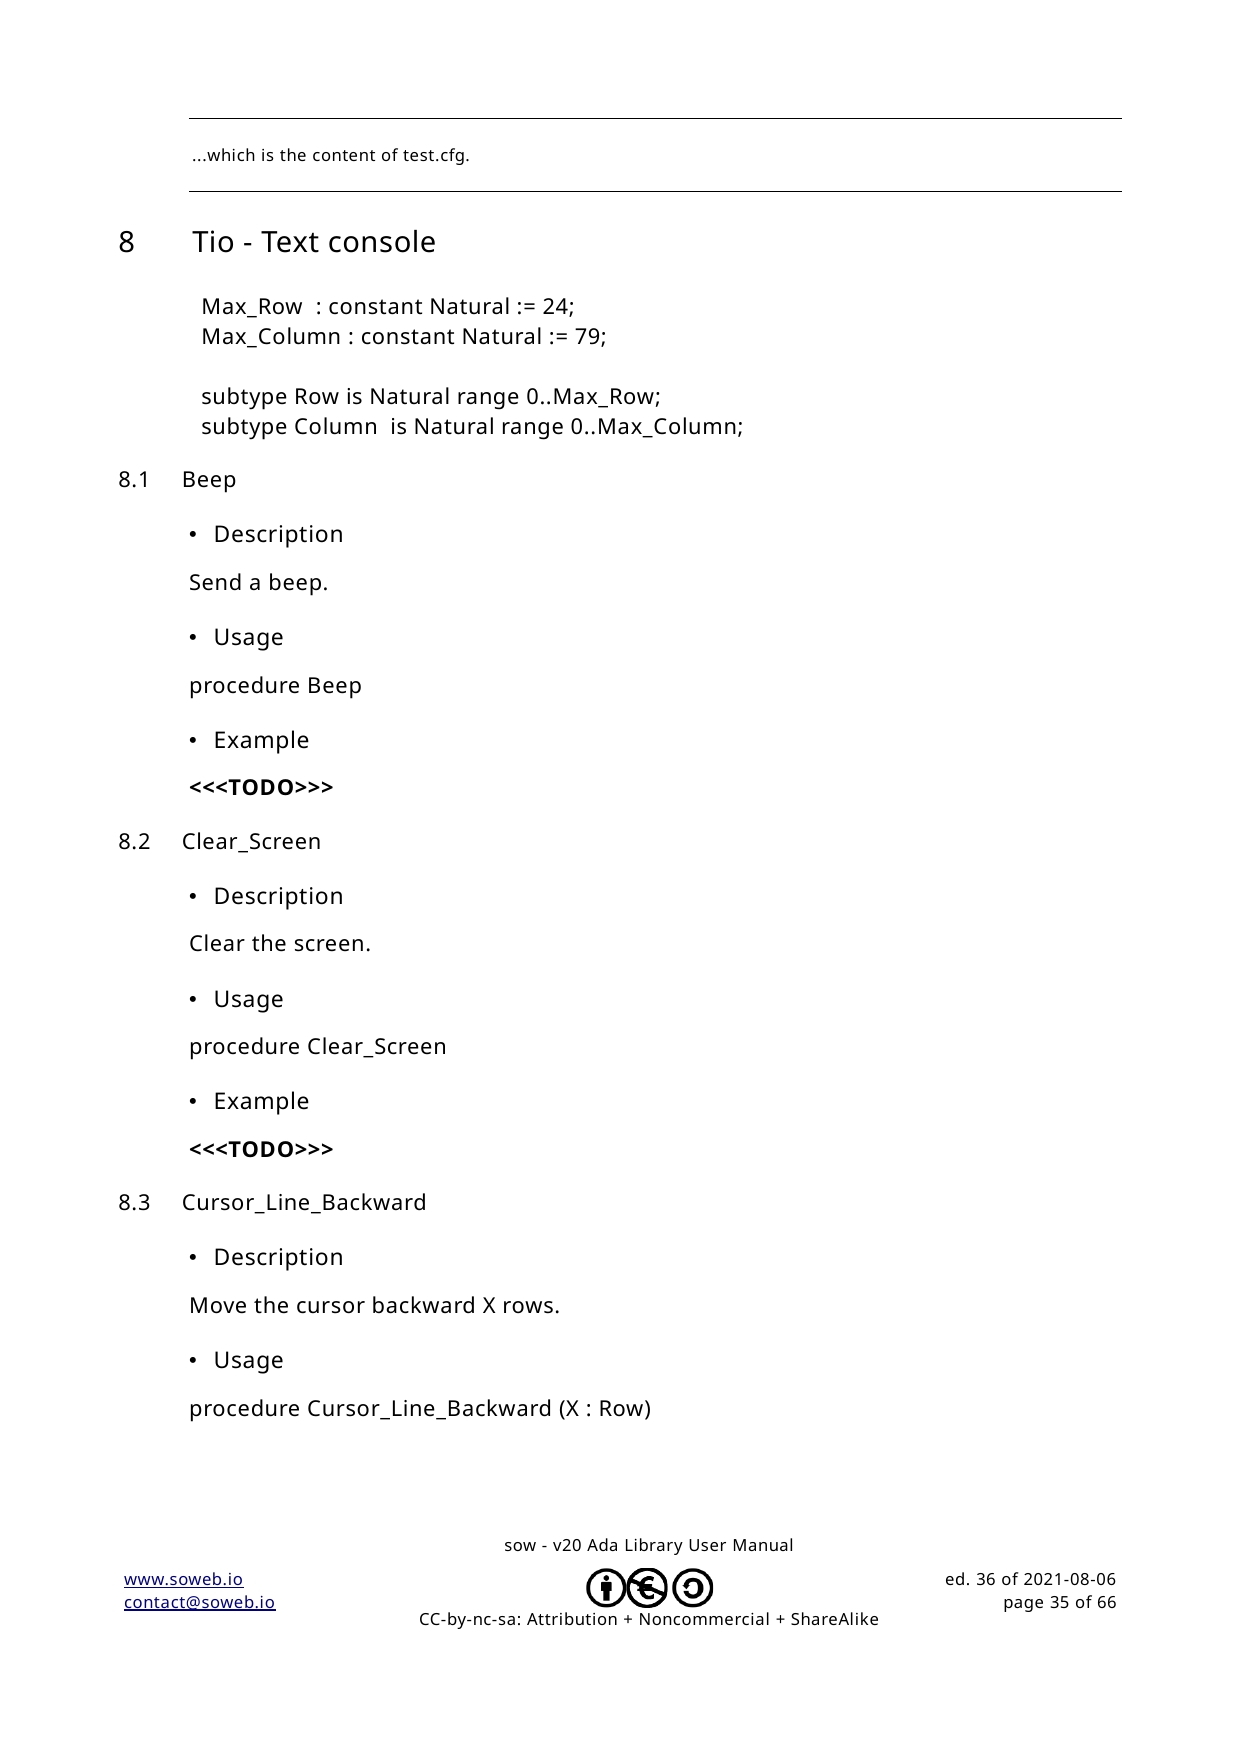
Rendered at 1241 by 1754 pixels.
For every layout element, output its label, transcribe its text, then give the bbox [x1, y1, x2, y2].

picture [672, 1568, 714, 1608]
subtitle Usage [189, 621, 1122, 652]
text Max_Column : constant Natural := 79; [189, 321, 1122, 351]
subtitle Tio - Text console [118, 221, 1122, 261]
list ...which is the content of test.cfg. [189, 119, 1122, 191]
subtitle Cursor_Line_Backward [118, 1187, 1122, 1217]
text <<<TODO>>> [189, 772, 1122, 802]
subtitle Clear_Screen [118, 826, 1122, 856]
text Clear the screen. [189, 928, 1122, 958]
text Max_Row : constant Natural := 24; [189, 291, 1122, 321]
text Move the cursor backward X rows. [189, 1290, 1122, 1320]
subtitle Example [189, 723, 1122, 754]
text procedure Beep [189, 669, 1122, 699]
subtitle Description [189, 879, 1122, 911]
subtitle Example [189, 1084, 1122, 1116]
text procedure Clear_Screen [189, 1031, 1122, 1061]
text procedure Cursor_Line_Backward (X : Row) [189, 1392, 1122, 1422]
subtitle Usage [189, 1343, 1122, 1375]
subtitle Description [189, 518, 1122, 549]
picture [585, 1568, 668, 1608]
text Send a beep. [189, 567, 1122, 597]
text <<<TODO>>> [189, 1133, 1122, 1163]
subtitle Usage [189, 982, 1122, 1013]
subtitle Description [189, 1241, 1122, 1272]
text subtype Row is Natural range 0..Max_Row; [189, 381, 1122, 411]
subtitle Beep [118, 464, 1122, 494]
text subtype Column is Natural range 0..Max_Column; [189, 411, 1122, 441]
